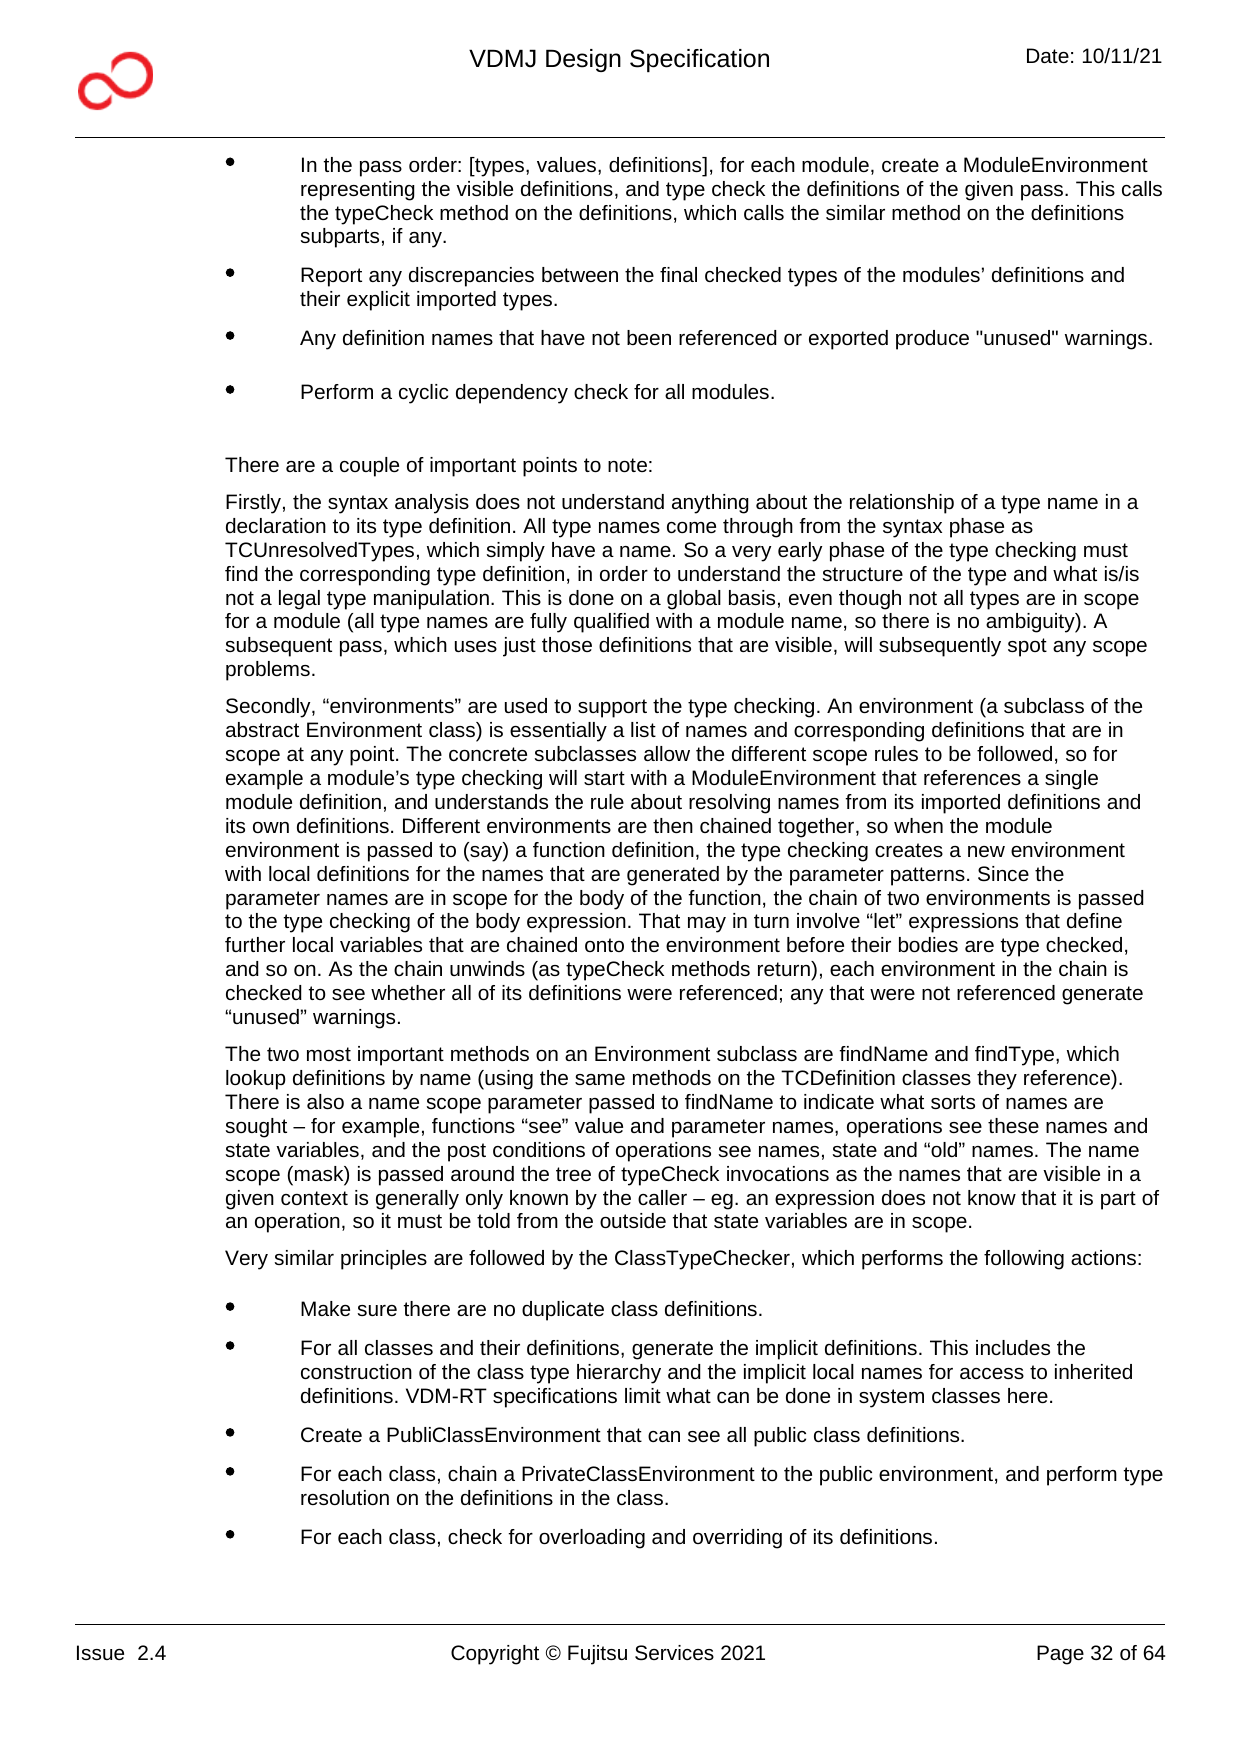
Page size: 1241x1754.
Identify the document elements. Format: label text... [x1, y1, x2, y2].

text The two most important methods on an Environment subclass are findName and findType, which lookup definitions by name (using the same methods on the TCDefinition classes they reference). There is also a name scope parameter passed to findName to indicate what sorts of names are sought – for example, functions “see” value and parameter names, operations see these names and state variables, and the post conditions of operations see names, state and “old” names. The name scope (mask) is passed around the tree of typeCheck invocations as the names that are visible in a given context is generally only known by the caller – eg. an expression does not know that it is part of an operation, so it must be told from the outside that state variables are in scope. [225, 1042, 1165, 1234]
list For each class, chain a PrivateClassEnvironment to the public environment, and perform type resolution on the definitions in the class. [225, 1462, 1165, 1510]
list Make sure there are no duplicate class definitions. [225, 1298, 1165, 1322]
list Report any discrepancies between the final checked types of the modules’ definitions and their explicit imported types. [225, 264, 1165, 312]
text Firstly, the syntax analysis does not understand anything about the relationship of a type name in a declaration to its type definition. All type names come through from the syntax phase as TCUnresolvedTypes, which simply have a name. So a very early phase of the type checking must find the corresponding type definition, in order to understand the structure of the type and what is/is not a legal type manipulation. This is done on a global basis, even though not all types are in scope for a module (all type names are fully qualified with a module name, so there is no ambiguity). A subsequent pass, which uses just those definitions that are visible, will subsequently spot any scope problems. [225, 490, 1165, 682]
list Create a PubliClassEnvironment that can see all public class definitions. [225, 1423, 1165, 1447]
list For each class, check for overloading and overriding of its definitions. [225, 1525, 1165, 1549]
list For all classes and their definitions, generate the implicit definitions. This includes the construction of the class type hierarchy and the implicit local names for access to inherited definitions. VDM-RT specifications limit what can be done in system classes here. [225, 1337, 1165, 1408]
list Any definition names that have not been referenced or exported produce "unused" warnings. [225, 327, 1165, 351]
list Perform a cyclic dependency check for all modules. [225, 381, 1165, 404]
text There are a couple of important points to note: [225, 453, 1165, 477]
list In the pass order: [types, values, definitions], for each module, create a ModuleEnvironment representing the visible definitions, and type check the definitions of the given pass. This calls the typeCheck method on the definitions, which calls the similar method on the definitions subparts, if any. [225, 153, 1165, 249]
text Very similar principles are followed by the ClassTypeChecker, which performs the following actions: [225, 1246, 1165, 1270]
picture [78, 44, 153, 120]
text Secondly, “environments” are used to support the type checking. An environment (a subclass of the abstract Environment class) is essentially a list of names and corresponding definitions that are in scope at any point. The concrete subclasses allow the different scope rules to be followed, so for example a module’s type checking will start with a ModuleEnvironment that references a single module definition, and understands the rule about resolving names from its imported definitions and its own definitions. Different environments are then chained together, so when the module environment is passed to (say) a function definition, the type checking creates a new environment with local definitions for the names that are generated by the parameter patterns. Since the parameter names are in scope for the body of the function, the chain of two environments is passed to the type checking of the body expression. That may in turn involve “let” expressions that define further local variables that are chained onto the environment before their bodies are type checked, and so on. As the chain unwinds (as typeCheck methods return), each environment in the chain is checked to see whether all of its definitions were referenced; any that were not referenced generate “unused” warnings. [225, 694, 1165, 1029]
